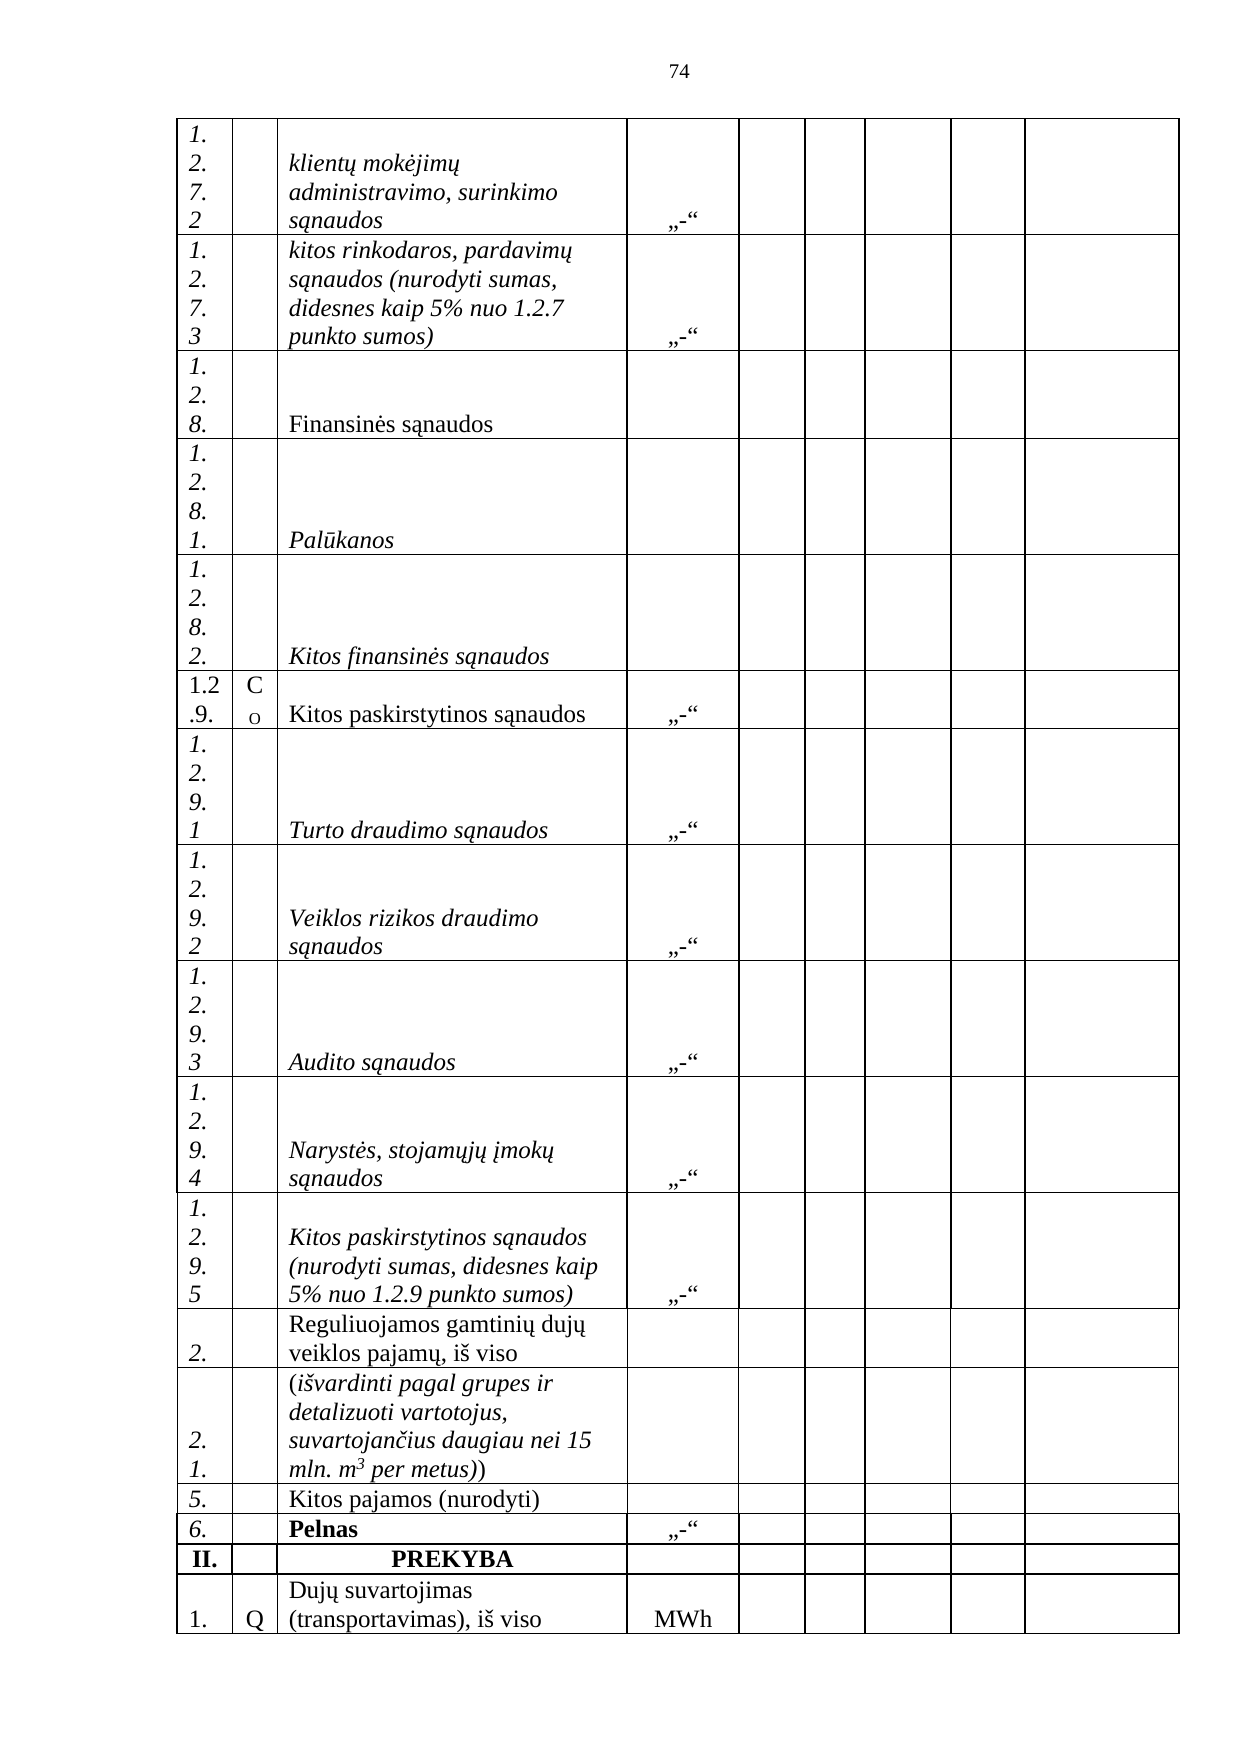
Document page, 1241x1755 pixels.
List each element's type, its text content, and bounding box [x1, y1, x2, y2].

table_cell [806, 1193, 864, 1308]
table_cell [866, 1368, 950, 1483]
table_cell [1026, 1575, 1178, 1633]
table_cell [1026, 119, 1178, 234]
table_cell [866, 555, 950, 669]
table_cell Finansinės sąnaudos [278, 351, 626, 437]
table_cell [740, 1077, 804, 1192]
table_cell [1026, 1484, 1178, 1513]
table_cell „-“ [628, 119, 738, 234]
table_cell [740, 351, 804, 437]
table_cell [866, 235, 950, 350]
table_cell [233, 961, 277, 1076]
table_cell 6. [178, 1514, 232, 1542]
table_cell [1026, 671, 1178, 728]
table_cell „-“ [628, 1193, 738, 1308]
table_cell [806, 235, 864, 350]
table_cell „-“ [628, 961, 738, 1076]
table_cell [806, 1077, 864, 1192]
table_cell [740, 671, 804, 728]
table_cell [952, 845, 1024, 960]
table_cell [628, 555, 738, 669]
table_cell [740, 439, 804, 553]
table_cell [866, 1193, 950, 1308]
table_cell 2. [178, 1309, 232, 1367]
table_cell [1026, 961, 1178, 1076]
table_cell kitos rinkodaros, pardavimų sąnaudos (nurodyti sumas, didesnes kaip 5% nuo 1.2.7 punkto sumos) [278, 235, 626, 350]
table_cell [740, 1514, 804, 1542]
table_cell „-“ [628, 845, 738, 960]
table_cell [952, 1193, 1024, 1308]
table_cell Veiklos rizikos draudimo sąnaudos [278, 845, 626, 960]
table_cell klientų mokėjimų administravimo, surinkimo sąnaudos [278, 119, 626, 234]
table_cell [740, 729, 804, 844]
table_cell 1.2.8. [178, 351, 232, 437]
table_cell [233, 439, 277, 553]
table_cell [628, 439, 738, 553]
table_cell [806, 1368, 864, 1483]
table_cell [806, 845, 864, 960]
table_cell [1026, 845, 1178, 960]
table_cell [233, 235, 277, 350]
table_cell 1.2.9.2 [178, 845, 232, 960]
table_cell [951, 1309, 1024, 1367]
table_cell [866, 1514, 950, 1542]
table_cell 2.1. [178, 1368, 232, 1483]
table_cell [866, 1077, 950, 1192]
table_cell [952, 439, 1024, 553]
table_cell (išvardinti pagal grupes ir detalizuoti vartotojus, suvartojančius daugiau nei 15 mln. m3 per metus)) [278, 1368, 627, 1483]
table_cell [233, 555, 277, 669]
table_cell [806, 1545, 864, 1573]
table_cell 1.2.9.4 [178, 1077, 232, 1192]
table_cell [628, 1368, 738, 1483]
table_cell Kitos finansinės sąnaudos [278, 555, 626, 669]
table_cell [740, 555, 804, 669]
table_cell [952, 555, 1024, 669]
table_cell [740, 961, 804, 1076]
table_cell MWh [628, 1575, 738, 1633]
table_cell [806, 729, 864, 844]
table_cell [866, 961, 950, 1076]
table_cell [1026, 235, 1178, 350]
table_cell [740, 1575, 804, 1633]
table_cell [952, 1575, 1024, 1633]
table_cell Kitos pajamos (nurodyti) [278, 1484, 627, 1513]
table_cell [1026, 555, 1178, 669]
table_cell 1.2.9. [178, 671, 232, 728]
table_cell [233, 119, 277, 234]
table_cell 1.2.9.1 [178, 729, 232, 844]
table_cell [952, 1545, 1024, 1573]
table_cell [806, 1484, 864, 1513]
table_cell [628, 351, 738, 437]
table_cell 5. [178, 1484, 232, 1513]
table_cell II. [178, 1545, 231, 1573]
table_cell [952, 351, 1024, 437]
table_cell [866, 119, 950, 234]
table_cell [233, 351, 277, 437]
table_cell [952, 961, 1024, 1076]
table_cell [806, 555, 864, 669]
table_cell [1026, 351, 1178, 437]
table_cell 1. [178, 1575, 232, 1633]
table_cell Palūkanos [278, 439, 626, 553]
table_cell [233, 1545, 276, 1573]
table_cell [951, 1484, 1024, 1513]
table_cell [739, 1309, 804, 1367]
table_cell [628, 1545, 738, 1573]
table_cell [1026, 1193, 1178, 1308]
table_cell [806, 1514, 864, 1542]
table_cell [628, 1484, 738, 1513]
table_cell [952, 119, 1024, 234]
table_cell 1.2.7.3 [178, 235, 232, 350]
table_cell 1.2.7.2 [178, 119, 232, 234]
table_cell [233, 1309, 277, 1367]
table_cell [806, 1575, 864, 1633]
table_cell 1.2.9.5 [178, 1193, 232, 1308]
table_cell [866, 729, 950, 844]
table_cell [1026, 1077, 1178, 1192]
table_cell [866, 1545, 950, 1573]
table_cell [806, 439, 864, 553]
table_cell [806, 351, 864, 437]
table_cell [233, 1368, 277, 1483]
table_cell [952, 729, 1024, 844]
table_cell Turto draudimo sąnaudos [278, 729, 626, 844]
table_cell Pelnas [278, 1514, 626, 1542]
table_cell [233, 1514, 277, 1542]
table_cell [866, 1575, 950, 1633]
table_cell [806, 671, 864, 728]
table_cell 1.2.9.3 [178, 961, 232, 1076]
table_cell [1026, 1545, 1178, 1573]
table_cell [233, 1484, 277, 1513]
table_cell [739, 1484, 804, 1513]
table_cell [952, 671, 1024, 728]
table_cell [866, 845, 950, 960]
table_cell [740, 119, 804, 234]
table_cell 1.2.8.1. [178, 439, 232, 553]
table_cell [952, 235, 1024, 350]
table_cell „-“ [628, 671, 738, 728]
table_cell [806, 961, 864, 1076]
table_cell Audito sąnaudos [278, 961, 626, 1076]
table_cell [866, 1309, 950, 1367]
table_cell [233, 1077, 277, 1192]
table_cell [806, 119, 864, 234]
table_cell [1026, 729, 1178, 844]
table_cell [866, 671, 950, 728]
table_cell Kitos paskirstytinos sąnaudos [278, 671, 626, 728]
table_cell [740, 845, 804, 960]
table_cell [1026, 1309, 1178, 1367]
table_cell [740, 1545, 804, 1573]
table_cell 1.2.8.2. [178, 555, 232, 669]
table_cell [628, 1309, 738, 1367]
table_cell Dujų suvartojimas (transportavimas), iš viso [278, 1575, 626, 1633]
table_cell [952, 1514, 1024, 1542]
table_cell [1026, 1368, 1178, 1483]
table_cell [233, 845, 277, 960]
table_cell [1026, 439, 1178, 553]
table_cell PREKYBA [278, 1545, 626, 1573]
table_cell [233, 729, 277, 844]
table_cell [1026, 1514, 1178, 1542]
table_cell Kitos paskirstytinos sąnaudos (nurodyti sumas, didesnes kaip 5% nuo 1.2.9 punkto sumos) [278, 1193, 626, 1308]
table_cell [740, 1193, 804, 1308]
table_cell „-“ [628, 1077, 738, 1192]
table_cell [806, 1309, 864, 1367]
table_cell Reguliuojamos gamtinių dujų veiklos pajamų, iš viso [278, 1309, 627, 1367]
table_cell [739, 1368, 804, 1483]
table_cell [866, 1484, 950, 1513]
table_cell „-“ [628, 1514, 738, 1542]
table_cell „-“ [628, 235, 738, 350]
table_cell Narystės, stojamųjų įmokų sąnaudos [278, 1077, 626, 1192]
table_cell [740, 235, 804, 350]
table_cell CO [233, 671, 277, 728]
table_cell [233, 1193, 277, 1308]
table_cell Q [233, 1575, 277, 1633]
table_cell [951, 1368, 1024, 1483]
table_cell [866, 351, 950, 437]
table_cell [952, 1077, 1024, 1192]
table_cell „-“ [628, 729, 738, 844]
table_cell [866, 439, 950, 553]
